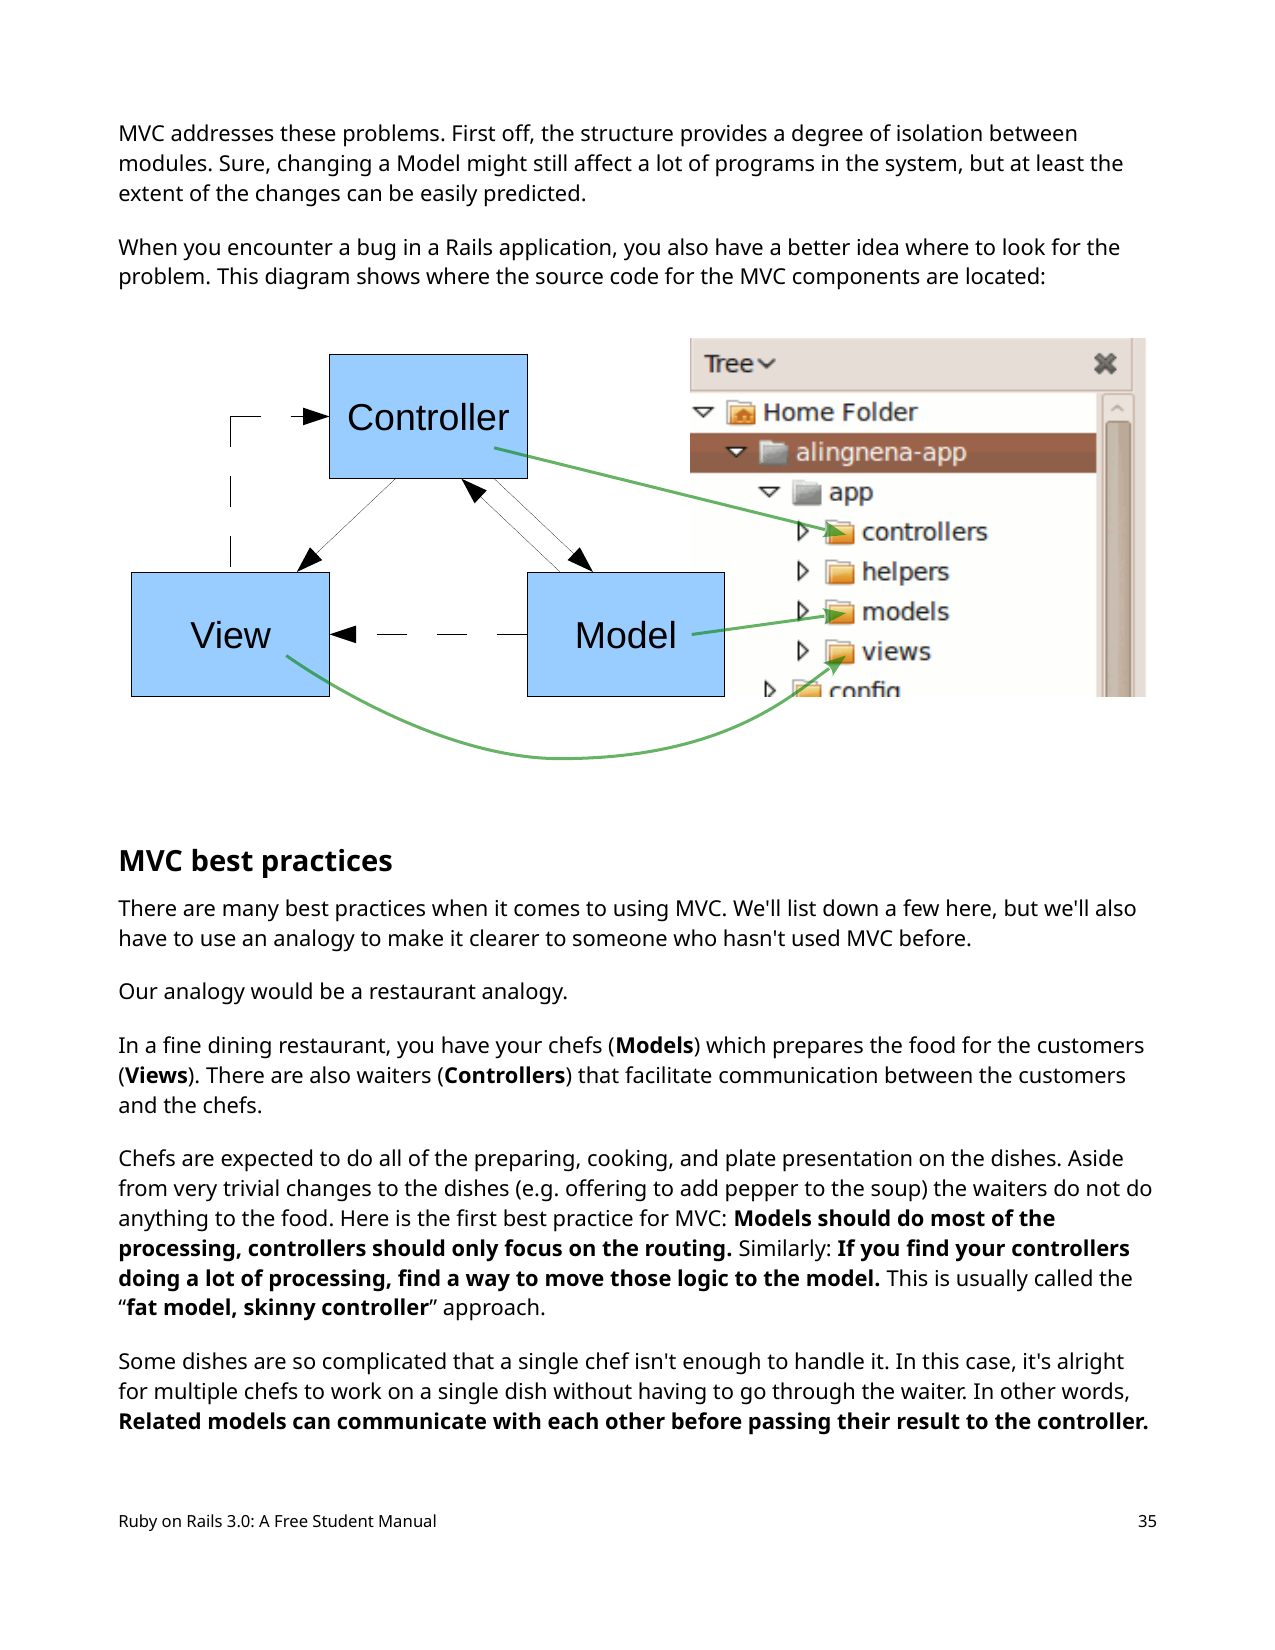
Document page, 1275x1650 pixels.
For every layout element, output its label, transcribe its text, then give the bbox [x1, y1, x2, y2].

text Our analogy would be a restaurant analogy. [118, 976, 1157, 1006]
text MVC addresses these problems. First off, the structure provides a degree of isolation between modules. Sure, changing a Model might still affect a lot of programs in the system, but at least the extent of the changes can be easily predicted. [118, 118, 1157, 207]
text There are many best practices when it comes to using MVC. We'll list down a few here, but we'll also have to use an analogy to make it clearer to someone who hasn't used MVC before. [118, 893, 1157, 952]
text When you encounter a bug in a Rails application, you also have a better idea where to look for the problem. This diagram shows where the source code for the MVC components are located: [118, 231, 1157, 291]
text Chefs are expected to do all of the preparing, cooking, and plate presentation on the dishes. Aside from very trivial changes to the dishes (e.g. offering to add pepper to the soup) the waiters do not do anything to the food. Here is the first best practice for MVC: Models should do most of the processing, controllers should only focus on the routing. Similarly: If you find your controllers doing a lot of processing, find a way to move those logic to the model. This is usually called the “fat model, skinny controller” approach. [118, 1143, 1157, 1322]
picture [690, 338, 1148, 697]
text Some dishes are so complicated that a single chef isn't enough to handle it. In this case, it's alright for multiple chefs to work on a single dish without having to go through the waiter. In other words, Related models can communicate with each other before passing their result to the controller. [118, 1346, 1157, 1436]
subtitle MVC best practices [118, 841, 1157, 880]
text In a fine dining restaurant, you have your chefs (Models) which prepares the food for the customers (Views). There are also waiters (Controllers) that facilitate communication between the customers and the chefs. [118, 1030, 1157, 1119]
